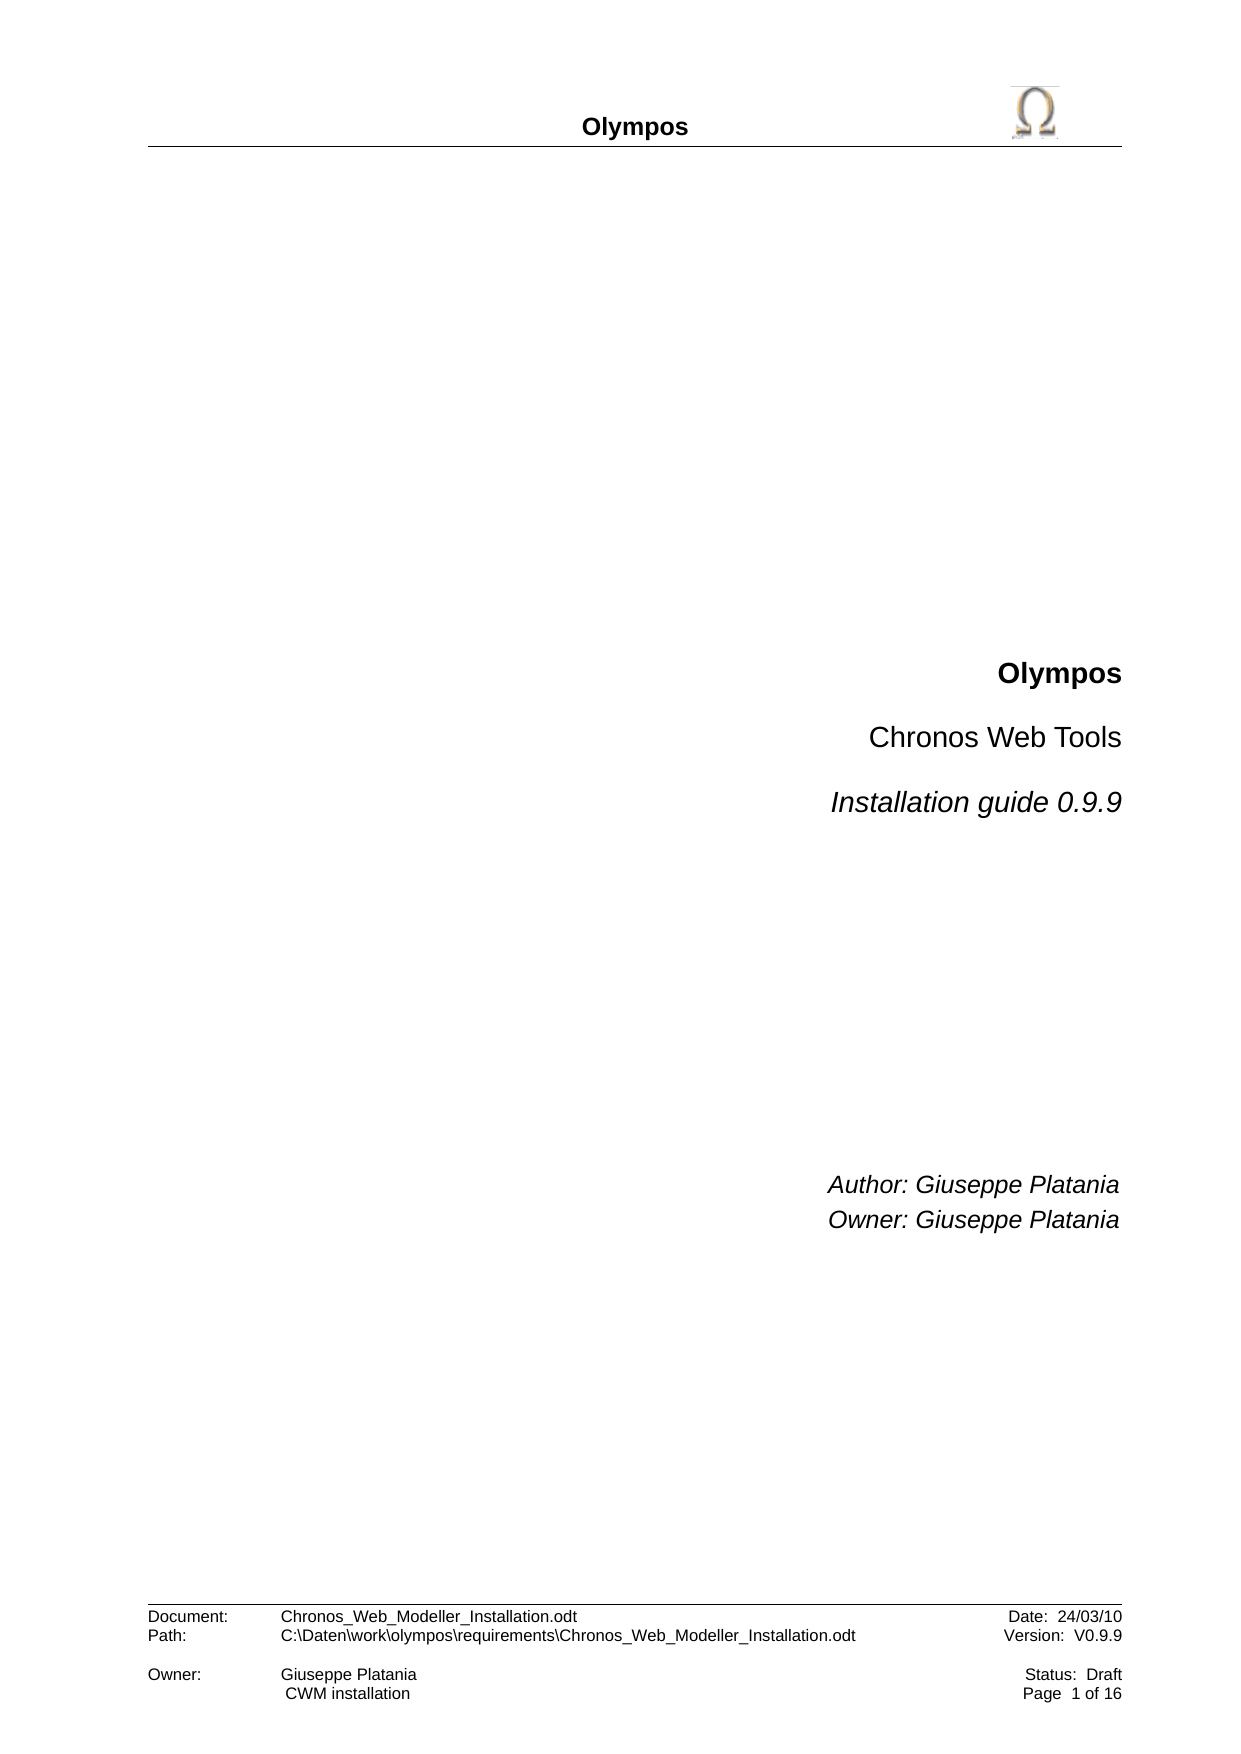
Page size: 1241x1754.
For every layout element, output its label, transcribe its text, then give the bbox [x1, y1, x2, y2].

title Olympos [148, 656, 1122, 689]
title Installation guide 0.9.9 [148, 785, 1122, 819]
subtitle Author: Giuseppe Platania [148, 1170, 1122, 1199]
title Chronos Web Tools [148, 721, 1122, 754]
picture [1010, 85, 1060, 139]
subtitle Owner: Giuseppe Platania [148, 1205, 1122, 1234]
